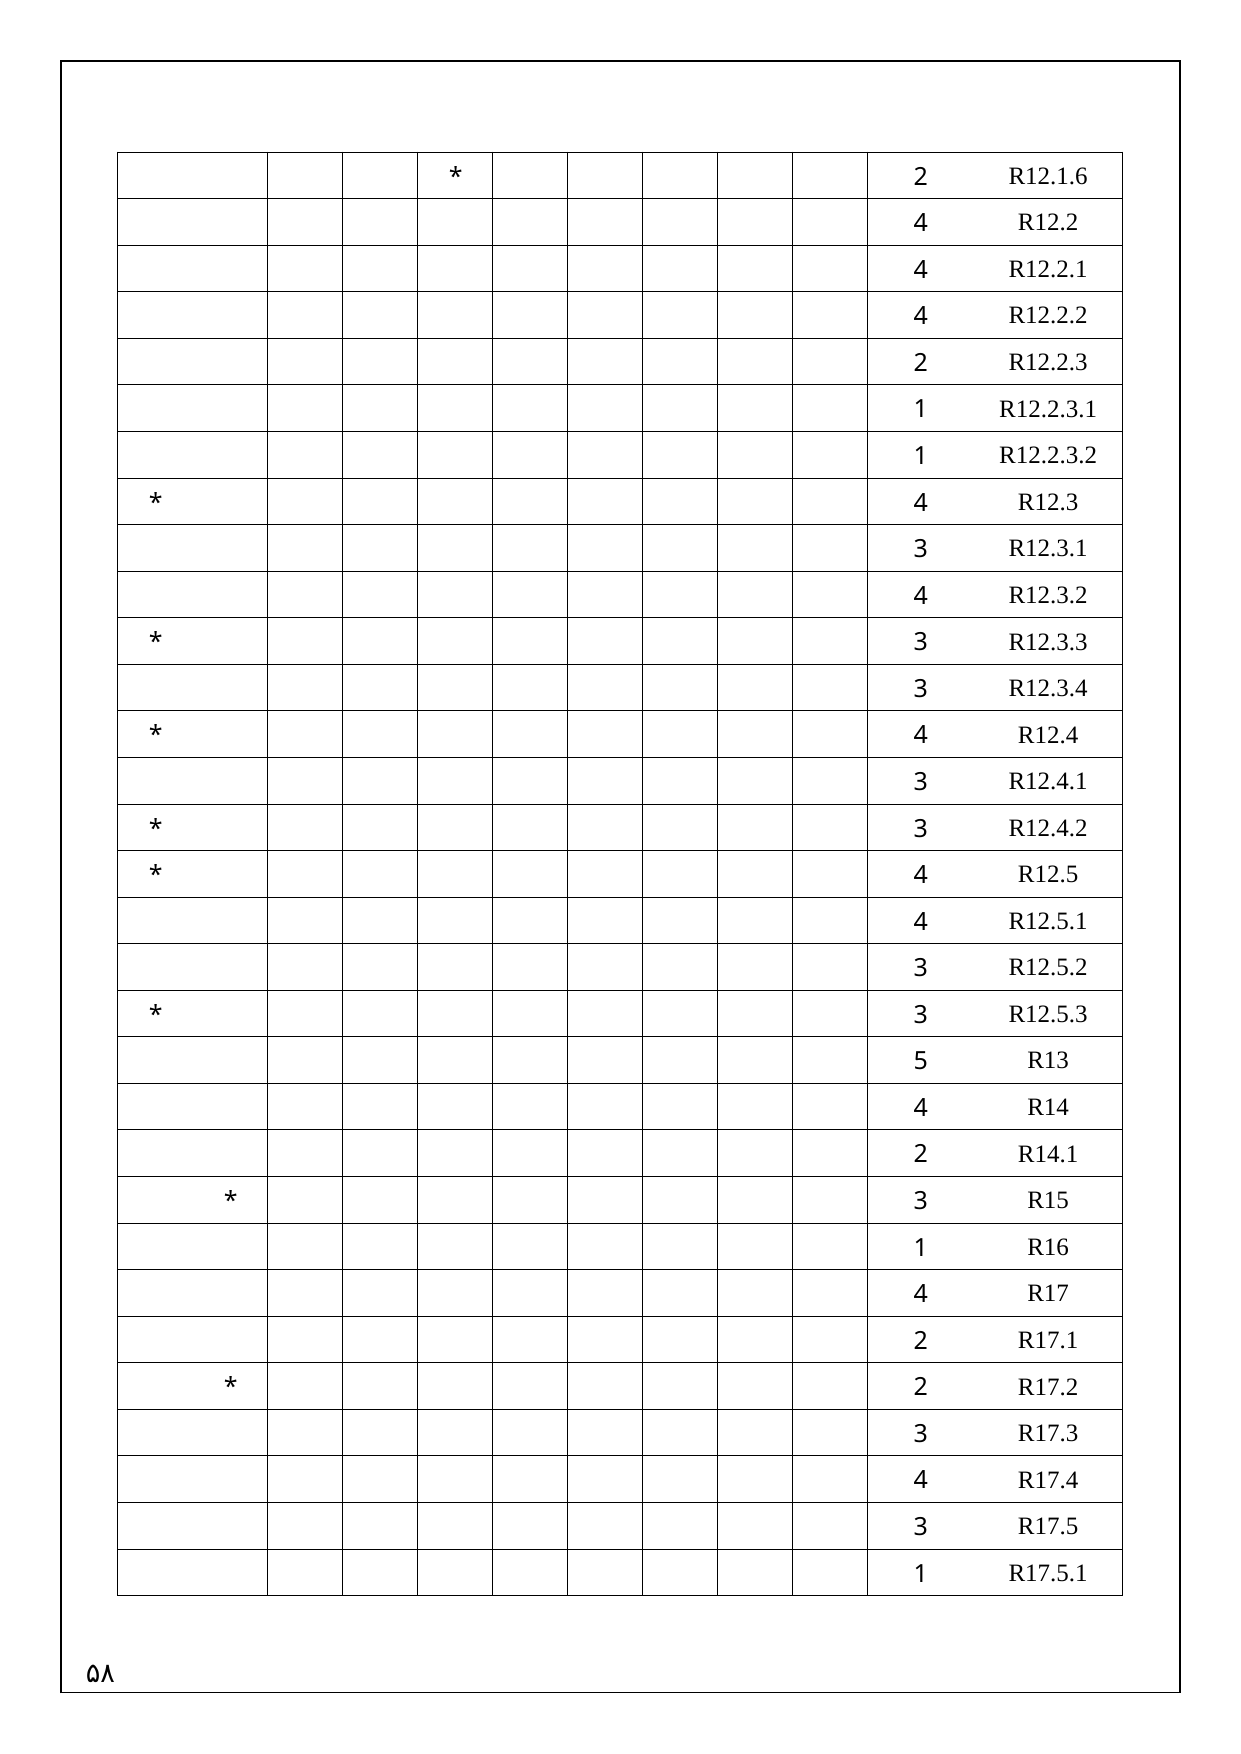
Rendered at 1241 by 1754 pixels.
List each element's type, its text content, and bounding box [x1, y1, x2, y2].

table_cell [118, 1037, 193, 1083]
table_cell [493, 991, 567, 1036]
table_cell [118, 1084, 193, 1129]
table_cell 4 [868, 851, 973, 897]
table_cell [718, 385, 792, 431]
table_cell * [193, 1363, 267, 1409]
table_cell [568, 1084, 642, 1129]
table_cell [343, 199, 417, 245]
table_cell [643, 525, 717, 571]
table_cell [643, 1270, 717, 1316]
table_cell [418, 432, 492, 477]
table_cell [718, 153, 792, 198]
table_cell [193, 758, 267, 803]
table_cell [418, 851, 492, 897]
table_cell [793, 851, 867, 897]
table_cell R17.1 [973, 1317, 1122, 1362]
table_cell 2 [868, 1130, 973, 1176]
table_cell [268, 1456, 342, 1502]
table_cell [793, 385, 867, 431]
table_cell [493, 1503, 567, 1548]
table_cell [493, 432, 567, 477]
table_cell [118, 1130, 193, 1176]
table_cell [193, 1456, 267, 1502]
table_cell [268, 1550, 342, 1595]
table_cell [568, 1550, 642, 1595]
table_cell [193, 292, 267, 338]
table_cell [793, 1084, 867, 1129]
table_cell [493, 898, 567, 943]
table_cell [568, 991, 642, 1036]
table_cell [643, 1317, 717, 1362]
table_cell [793, 758, 867, 803]
table_cell R17.5 [973, 1503, 1122, 1548]
table_cell R17 [973, 1270, 1122, 1316]
table_cell 4 [868, 711, 973, 757]
table_cell [718, 758, 792, 803]
table_cell [343, 1363, 417, 1409]
table_cell [343, 758, 417, 803]
table_cell [718, 805, 792, 850]
table_cell [493, 385, 567, 431]
table_cell [643, 991, 717, 1036]
table_cell [793, 1130, 867, 1176]
table_cell [343, 479, 417, 524]
table_cell 5 [868, 1037, 973, 1083]
table_cell [418, 292, 492, 338]
table_cell [418, 1363, 492, 1409]
table_cell [568, 851, 642, 897]
table_cell [268, 1177, 342, 1222]
table_cell [643, 851, 717, 897]
table_cell R12.4.1 [973, 758, 1122, 803]
table_cell [418, 525, 492, 571]
table_cell [793, 1503, 867, 1548]
table_cell [718, 199, 792, 245]
table_cell [343, 1410, 417, 1455]
table_cell [718, 618, 792, 664]
table_cell [493, 339, 567, 384]
table_cell 2 [868, 1317, 973, 1362]
table_cell [418, 711, 492, 757]
table_cell [193, 618, 267, 664]
table_cell [793, 711, 867, 757]
table_cell [643, 479, 717, 524]
table_cell [643, 246, 717, 291]
table_cell [193, 572, 267, 617]
table_cell [118, 292, 193, 338]
table_cell [343, 944, 417, 990]
table_cell [568, 292, 642, 338]
table_cell [343, 292, 417, 338]
table_cell [118, 153, 193, 198]
table_cell [343, 1456, 417, 1502]
table_cell [343, 991, 417, 1036]
table_cell [793, 1177, 867, 1222]
table_cell [793, 805, 867, 850]
table_cell [493, 711, 567, 757]
table_cell [568, 1503, 642, 1548]
table_cell [568, 711, 642, 757]
table_cell [493, 1130, 567, 1176]
table_cell [418, 991, 492, 1036]
table_cell [193, 339, 267, 384]
table_cell [568, 758, 642, 803]
table_cell [343, 385, 417, 431]
table_cell [643, 944, 717, 990]
table_cell [718, 525, 792, 571]
table_cell 1 [868, 1550, 973, 1595]
table_cell R12.5.3 [973, 991, 1122, 1036]
table_cell [793, 618, 867, 664]
table_cell R12.3 [973, 479, 1122, 524]
table_cell [343, 805, 417, 850]
table_cell * [118, 805, 193, 850]
table_cell [793, 1317, 867, 1362]
table_cell R12.3.1 [973, 525, 1122, 571]
table_cell [418, 246, 492, 291]
table_cell [643, 1224, 717, 1269]
table_cell [343, 1224, 417, 1269]
table_cell [118, 1363, 193, 1409]
table_cell [643, 898, 717, 943]
table_cell [193, 153, 267, 198]
table_cell [193, 479, 267, 524]
table_cell [643, 1130, 717, 1176]
table_cell [118, 572, 193, 617]
table_cell 4 [868, 199, 973, 245]
table_cell [718, 665, 792, 710]
table_cell [118, 758, 193, 803]
table_cell [643, 339, 717, 384]
table_cell [718, 1037, 792, 1083]
table_cell [493, 805, 567, 850]
table_cell [343, 1177, 417, 1222]
table_cell [793, 1037, 867, 1083]
table_cell [643, 1363, 717, 1409]
table_cell [493, 665, 567, 710]
table_cell [118, 665, 193, 710]
table_cell [568, 805, 642, 850]
table_cell [418, 758, 492, 803]
table_cell 4 [868, 1270, 973, 1316]
table_cell [418, 479, 492, 524]
table_cell [343, 572, 417, 617]
table_cell [193, 1130, 267, 1176]
table_cell [268, 339, 342, 384]
table_cell [268, 618, 342, 664]
table_cell [718, 1550, 792, 1595]
table_cell 3 [868, 665, 973, 710]
table_cell [418, 1084, 492, 1129]
table_cell [643, 432, 717, 477]
table_cell * [118, 479, 193, 524]
table_cell [568, 1177, 642, 1222]
table_cell [793, 1550, 867, 1595]
table_cell [268, 1317, 342, 1362]
table_cell [268, 944, 342, 990]
table_cell R12.2.3 [973, 339, 1122, 384]
table_cell [118, 385, 193, 431]
table_cell * [118, 711, 193, 757]
table_cell [418, 805, 492, 850]
table_cell [718, 711, 792, 757]
table_cell R12.2.1 [973, 246, 1122, 291]
table_cell [493, 153, 567, 198]
table_cell [418, 385, 492, 431]
table_cell [643, 572, 717, 617]
table_cell 3 [868, 805, 973, 850]
table_cell [718, 246, 792, 291]
table_cell [268, 479, 342, 524]
table_cell [193, 385, 267, 431]
table_cell [268, 665, 342, 710]
table_cell [193, 851, 267, 897]
table_cell [643, 1177, 717, 1222]
table_cell [118, 1270, 193, 1316]
table_cell [718, 1363, 792, 1409]
table_cell [718, 1410, 792, 1455]
table_cell [718, 479, 792, 524]
table_cell R12.5 [973, 851, 1122, 897]
table_cell [568, 385, 642, 431]
table_cell [568, 199, 642, 245]
table_cell 4 [868, 1456, 973, 1502]
table_cell [343, 711, 417, 757]
table_cell * [193, 1177, 267, 1222]
table_cell [268, 1503, 342, 1548]
table_cell [568, 572, 642, 617]
table_cell 4 [868, 479, 973, 524]
table_cell [193, 898, 267, 943]
table_cell R12.2 [973, 199, 1122, 245]
table_cell [193, 1084, 267, 1129]
table_cell [643, 711, 717, 757]
table_cell [193, 1037, 267, 1083]
table_cell [718, 1177, 792, 1222]
table_cell [493, 246, 567, 291]
table_cell R12.5.2 [973, 944, 1122, 990]
table_cell [793, 572, 867, 617]
table_cell [493, 851, 567, 897]
table_cell [193, 246, 267, 291]
table_cell R12.3.2 [973, 572, 1122, 617]
table_cell [493, 1317, 567, 1362]
table_cell 3 [868, 1177, 973, 1222]
table_cell [193, 1224, 267, 1269]
table_cell [718, 1084, 792, 1129]
table_cell 4 [868, 292, 973, 338]
table_cell R13 [973, 1037, 1122, 1083]
table_cell [793, 432, 867, 477]
table_cell [793, 1224, 867, 1269]
table_cell [343, 851, 417, 897]
table_cell [793, 1270, 867, 1316]
table_cell [643, 292, 717, 338]
table_cell [343, 1317, 417, 1362]
table_cell [493, 1177, 567, 1222]
table_cell [268, 711, 342, 757]
table_cell [568, 1363, 642, 1409]
table_cell [493, 292, 567, 338]
table_cell [268, 1363, 342, 1409]
table_cell [493, 618, 567, 664]
table_cell [568, 665, 642, 710]
table_cell [718, 1224, 792, 1269]
table_cell [343, 1270, 417, 1316]
table_cell [268, 385, 342, 431]
table_cell * [118, 618, 193, 664]
table_cell [343, 339, 417, 384]
table_cell R12.5.1 [973, 898, 1122, 943]
table_cell 3 [868, 944, 973, 990]
table_cell [493, 1037, 567, 1083]
table_cell [193, 525, 267, 571]
table_cell [493, 944, 567, 990]
table_cell [193, 665, 267, 710]
table_cell [718, 572, 792, 617]
table_cell [568, 339, 642, 384]
table_cell [793, 292, 867, 338]
table_cell [493, 525, 567, 571]
table_cell 1 [868, 385, 973, 431]
table_cell R12.4 [973, 711, 1122, 757]
table_cell [493, 1270, 567, 1316]
table_cell [118, 1177, 193, 1222]
table_cell R12.2.3.2 [973, 432, 1122, 477]
table_cell [343, 618, 417, 664]
table_cell [343, 898, 417, 943]
table_cell 4 [868, 898, 973, 943]
table_cell [418, 1270, 492, 1316]
table_cell [118, 246, 193, 291]
table_cell [343, 153, 417, 198]
table_cell [493, 758, 567, 803]
table_cell [643, 758, 717, 803]
table_cell [568, 1270, 642, 1316]
table_cell [193, 1503, 267, 1548]
table_cell [643, 805, 717, 850]
table_cell [118, 1317, 193, 1362]
table_cell 3 [868, 1503, 973, 1548]
table_cell [568, 898, 642, 943]
table_cell [418, 339, 492, 384]
table_cell 1 [868, 432, 973, 477]
table_cell [193, 1410, 267, 1455]
table_cell [793, 991, 867, 1036]
table_cell [793, 479, 867, 524]
table_cell [418, 199, 492, 245]
table_cell [268, 851, 342, 897]
table_cell [418, 1503, 492, 1548]
table_cell [268, 572, 342, 617]
table_cell [568, 944, 642, 990]
table_cell [268, 1084, 342, 1129]
table_cell R12.3.4 [973, 665, 1122, 710]
table_cell [643, 385, 717, 431]
table_cell 3 [868, 758, 973, 803]
table_cell R17.3 [973, 1410, 1122, 1455]
table_cell 3 [868, 991, 973, 1036]
table_cell R12.4.2 [973, 805, 1122, 850]
table_cell [268, 525, 342, 571]
table_cell 3 [868, 618, 973, 664]
table_cell [718, 991, 792, 1036]
table_cell [418, 1130, 492, 1176]
table_cell [793, 199, 867, 245]
table_cell [268, 1410, 342, 1455]
table_cell [418, 944, 492, 990]
table_cell [193, 199, 267, 245]
table_cell [343, 246, 417, 291]
table_cell [418, 665, 492, 710]
table_cell [718, 292, 792, 338]
table_cell [268, 246, 342, 291]
table_cell [568, 1317, 642, 1362]
table_cell R14 [973, 1084, 1122, 1129]
table_cell [643, 1503, 717, 1548]
table_cell [718, 851, 792, 897]
table_cell [643, 153, 717, 198]
table_cell [793, 1410, 867, 1455]
table_cell [718, 339, 792, 384]
table_cell 2 [868, 1363, 973, 1409]
table_cell [268, 1037, 342, 1083]
table_cell [268, 1270, 342, 1316]
table_cell [193, 944, 267, 990]
table_cell [568, 618, 642, 664]
table_cell [268, 1224, 342, 1269]
table_cell [793, 525, 867, 571]
table_cell [118, 525, 193, 571]
table_cell [493, 572, 567, 617]
table_cell [793, 339, 867, 384]
table_cell [268, 991, 342, 1036]
table_cell [118, 432, 193, 477]
table_cell [643, 1037, 717, 1083]
table_cell [568, 1037, 642, 1083]
table_cell [493, 199, 567, 245]
table_cell [643, 1456, 717, 1502]
table_cell [418, 1410, 492, 1455]
table_cell [193, 432, 267, 477]
table_cell [118, 944, 193, 990]
table_cell [493, 1084, 567, 1129]
table_cell [118, 1456, 193, 1502]
table_cell 4 [868, 1084, 973, 1129]
table_cell [118, 1410, 193, 1455]
table_cell [493, 1224, 567, 1269]
table_cell [268, 199, 342, 245]
table_cell * [118, 851, 193, 897]
table_cell [568, 432, 642, 477]
table_cell [268, 1130, 342, 1176]
table_cell [493, 1410, 567, 1455]
table_cell [493, 1456, 567, 1502]
table_cell [418, 1550, 492, 1595]
table_cell [418, 1224, 492, 1269]
table_cell [343, 1037, 417, 1083]
table_cell [193, 805, 267, 850]
table_cell [193, 991, 267, 1036]
table_cell [643, 665, 717, 710]
table_cell [568, 153, 642, 198]
table_cell 1 [868, 1224, 973, 1269]
table_cell [343, 1130, 417, 1176]
table_cell [568, 1410, 642, 1455]
table_cell [643, 1550, 717, 1595]
table_cell 2 [868, 153, 973, 198]
table_cell [568, 1456, 642, 1502]
table_cell [793, 944, 867, 990]
table_cell [193, 711, 267, 757]
table_cell [718, 432, 792, 477]
table_cell 2 [868, 339, 973, 384]
table_cell R12.3.3 [973, 618, 1122, 664]
table_cell [643, 1410, 717, 1455]
table_cell [718, 944, 792, 990]
table_cell R17.5.1 [973, 1550, 1122, 1595]
table_cell [568, 479, 642, 524]
table_cell [118, 1550, 193, 1595]
table_cell [343, 525, 417, 571]
table_cell [493, 1550, 567, 1595]
table_cell 4 [868, 572, 973, 617]
table_cell [493, 1363, 567, 1409]
table_cell [343, 1084, 417, 1129]
table_cell [718, 1270, 792, 1316]
table_cell [268, 758, 342, 803]
table_cell R14.1 [973, 1130, 1122, 1176]
table_cell 3 [868, 525, 973, 571]
table_cell [643, 1084, 717, 1129]
table_cell [493, 479, 567, 524]
table_cell R12.2.3.1 [973, 385, 1122, 431]
table_cell [418, 1317, 492, 1362]
table_cell [793, 898, 867, 943]
table_cell R12.2.2 [973, 292, 1122, 338]
table_cell [193, 1270, 267, 1316]
table_cell [793, 665, 867, 710]
table_cell R17.4 [973, 1456, 1122, 1502]
table_cell [118, 199, 193, 245]
table_cell [793, 1363, 867, 1409]
table_cell [193, 1317, 267, 1362]
table_cell [268, 432, 342, 477]
table_cell [793, 153, 867, 198]
table_cell [568, 1224, 642, 1269]
table_cell [418, 1177, 492, 1222]
table_cell [643, 618, 717, 664]
table_cell * [418, 153, 492, 198]
table_cell [568, 246, 642, 291]
table_cell [793, 1456, 867, 1502]
table_cell R12.1.6 [973, 153, 1122, 198]
table_cell [718, 1130, 792, 1176]
table_cell [568, 525, 642, 571]
table_cell * [118, 991, 193, 1036]
table_cell [268, 898, 342, 943]
table_cell [643, 199, 717, 245]
table_cell [268, 292, 342, 338]
table_cell R16 [973, 1224, 1122, 1269]
table_cell [118, 1224, 193, 1269]
table_cell R17.2 [973, 1363, 1122, 1409]
table_cell [118, 339, 193, 384]
table_cell [343, 1503, 417, 1548]
table_cell [418, 572, 492, 617]
table_cell [568, 1130, 642, 1176]
table_cell [718, 1317, 792, 1362]
table_cell [343, 665, 417, 710]
table_cell [118, 1503, 193, 1548]
table_cell [793, 246, 867, 291]
table_cell [418, 1037, 492, 1083]
table_cell [343, 1550, 417, 1595]
table_cell 3 [868, 1410, 973, 1455]
table_cell [418, 898, 492, 943]
table_cell [718, 1503, 792, 1548]
table_cell [268, 153, 342, 198]
table_cell 4 [868, 246, 973, 291]
table_cell [418, 1456, 492, 1502]
table_cell [718, 898, 792, 943]
table_cell [343, 432, 417, 477]
table_cell R15 [973, 1177, 1122, 1222]
table_cell [118, 898, 193, 943]
table_cell [268, 805, 342, 850]
table_cell [418, 618, 492, 664]
table_cell [193, 1550, 267, 1595]
table_cell [718, 1456, 792, 1502]
